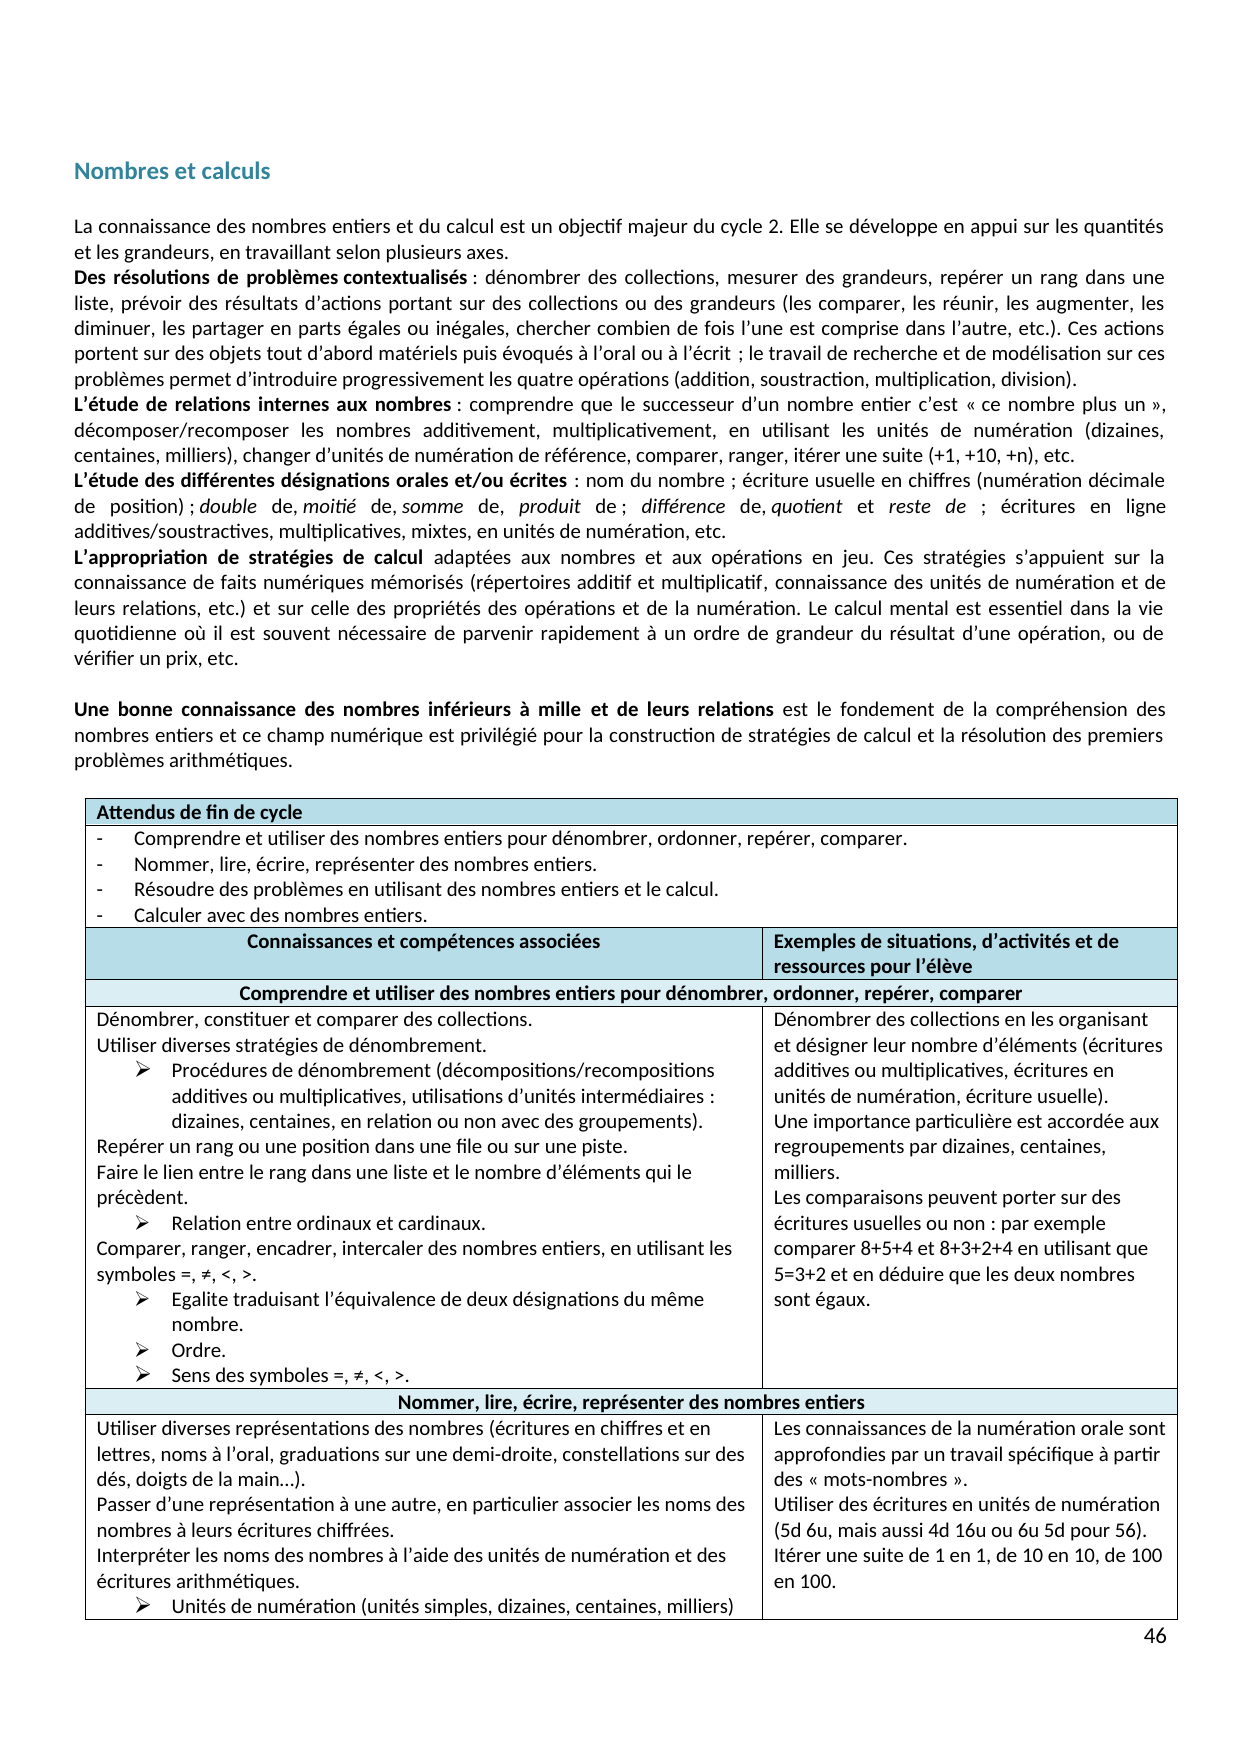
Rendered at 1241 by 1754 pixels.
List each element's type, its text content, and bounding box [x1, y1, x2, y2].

table_cell Comprendre et utiliser des nombres entiers pour dénombrer, ordonner, repérer, comparer. Nommer, lire, écrire, représenter des nombres entiers. Résoudre des problèmes en utilisant des nombres entiers et le calcul. Calculer avec des nombres entiers. [86, 826, 1177, 927]
table_cell Utiliser diverses représentations des nombres (écritures en chiffres et en lettres, noms à l’oral, graduations sur une demi-droite, constellations sur des dés, doigts de la main…). Passer d’une représentation à une autre, en particulier associer les noms des nombres à leurs écritures chiffrées. Interpréter les noms des nombres à l’aide des unités de numération et des écritures arithmétiques. Unités de numération (unités simples, dizaines, centaines, milliers) [86, 1415, 762, 1619]
table_cell Nommer, lire, écrire, représenter des nombres entiers [86, 1389, 1177, 1414]
text Des résolutions de problèmes contextualisés : dénombrer des collections, mesurer des grandeurs, repérer un rang dans une liste, prévoir des résultats d’actions portant sur des collections ou des grandeurs (les comparer, les réunir, les augmenter, les diminuer, les partager en parts égales ou inégales, chercher combien de fois l’une est comprise dans l’autre, etc.). Ces actions portent sur des objets tout d’abord matériels puis évoqués à l’oral ou à l’écrit ; le travail de recherche et de modélisation sur ces problèmes permet d’introduire progressivement les quatre opérations (addition, soustraction, multiplication, division). [74, 264, 1167, 391]
text L’appropriation de stratégies de calcul adaptées aux nombres et aux opérations en jeu. Ces stratégies s’appuient sur la connaissance de faits numériques mémorisés (répertoires additif et multiplicatif, connaissance des unités de numération et de leurs relations, etc.) et sur celle des propriétés des opérations et de la numération. Le calcul mental est essentiel dans la vie quotidienne où il est souvent nécessaire de parvenir rapidement à un ordre de grandeur du résultat d’une opération, ou de vérifier un prix, etc. [74, 544, 1167, 671]
table_cell Dénombrer des collections en les organisant et désigner leur nombre d’éléments (écritures additives ou multiplicatives, écritures en unités de numération, écriture usuelle). Une importance particulière est accordée aux regroupements par dizaines, centaines, milliers. Les comparaisons peuvent porter sur des écritures usuelles ou non : par exemple comparer 8+5+4 et 8+3+2+4 en utilisant que 5=3+2 et en déduire que les deux nombres sont égaux. [763, 1007, 1177, 1388]
table_cell Connaissances et compétences associées [86, 928, 762, 979]
table_cell Dénombrer, constituer et comparer des collections. Utiliser diverses stratégies de dénombrement. Procédures de dénombrement (décompositions/recompositions additives ou multiplicatives, utilisations d’unités intermédiaires : dizaines, centaines, en relation ou non avec des groupements). Repérer un rang ou une position dans une file ou sur une piste. Faire le lien entre le rang dans une liste et le nombre d’éléments qui le précèdent. Relation entre ordinaux et cardinaux. Comparer, ranger, encadrer, intercaler des nombres entiers, en utilisant les symboles =, ≠, <, >. Egalite traduisant l’équivalence de deux désignations du même nombre. Ordre. Sens des symboles =, ≠, <, >. [86, 1007, 762, 1388]
text Une bonne connaissance des nombres inférieurs à mille et de leurs relations est le fondement de la compréhension des nombres entiers et ce champ numérique est privilégié pour la construction de stratégies de calcul et la résolution des premiers problèmes arithmétiques. [74, 696, 1167, 773]
text La connaissance des nombres entiers et du calcul est un objectif majeur du cycle 2. Elle se développe en appui sur les quantités et les grandeurs, en travaillant selon plusieurs axes. [74, 213, 1167, 264]
table_cell Les connaissances de la numération orale sont approfondies par un travail spécifique à partir des « mots-nombres ». Utiliser des écritures en unités de numération (5d 6u, mais aussi 4d 16u ou 6u 5d pour 56). Itérer une suite de 1 en 1, de 10 en 10, de 100 en 100. [763, 1415, 1177, 1619]
text L’étude de relations internes aux nombres : comprendre que le successeur d’un nombre entier c’est « ce nombre plus un », décomposer/recomposer les nombres additivement, multiplicativement, en utilisant les unités de numération (dizaines, centaines, milliers), changer d’unités de numération de référence, comparer, ranger, itérer une suite (+1, +10, +n), etc. [74, 391, 1167, 468]
table_cell Comprendre et utiliser des nombres entiers pour dénombrer, ordonner, repérer, comparer [86, 980, 1177, 1006]
table_cell Exemples de situations, d’activités et de ressources pour l’élève [763, 928, 1177, 979]
text Nombres et calculs [74, 155, 1167, 185]
table_header Attendus de fin de cycle [86, 799, 1177, 824]
text L’étude des différentes désignations orales et/ou écrites : nom du nombre ; écriture usuelle en chiffres (numération décimale de position) ; double de, moitié de, somme de, produit de ; différence de, quotient et reste de ; écritures en ligne additives/soustractives, multiplicatives, mixtes, en unités de numération, etc. [74, 468, 1167, 544]
